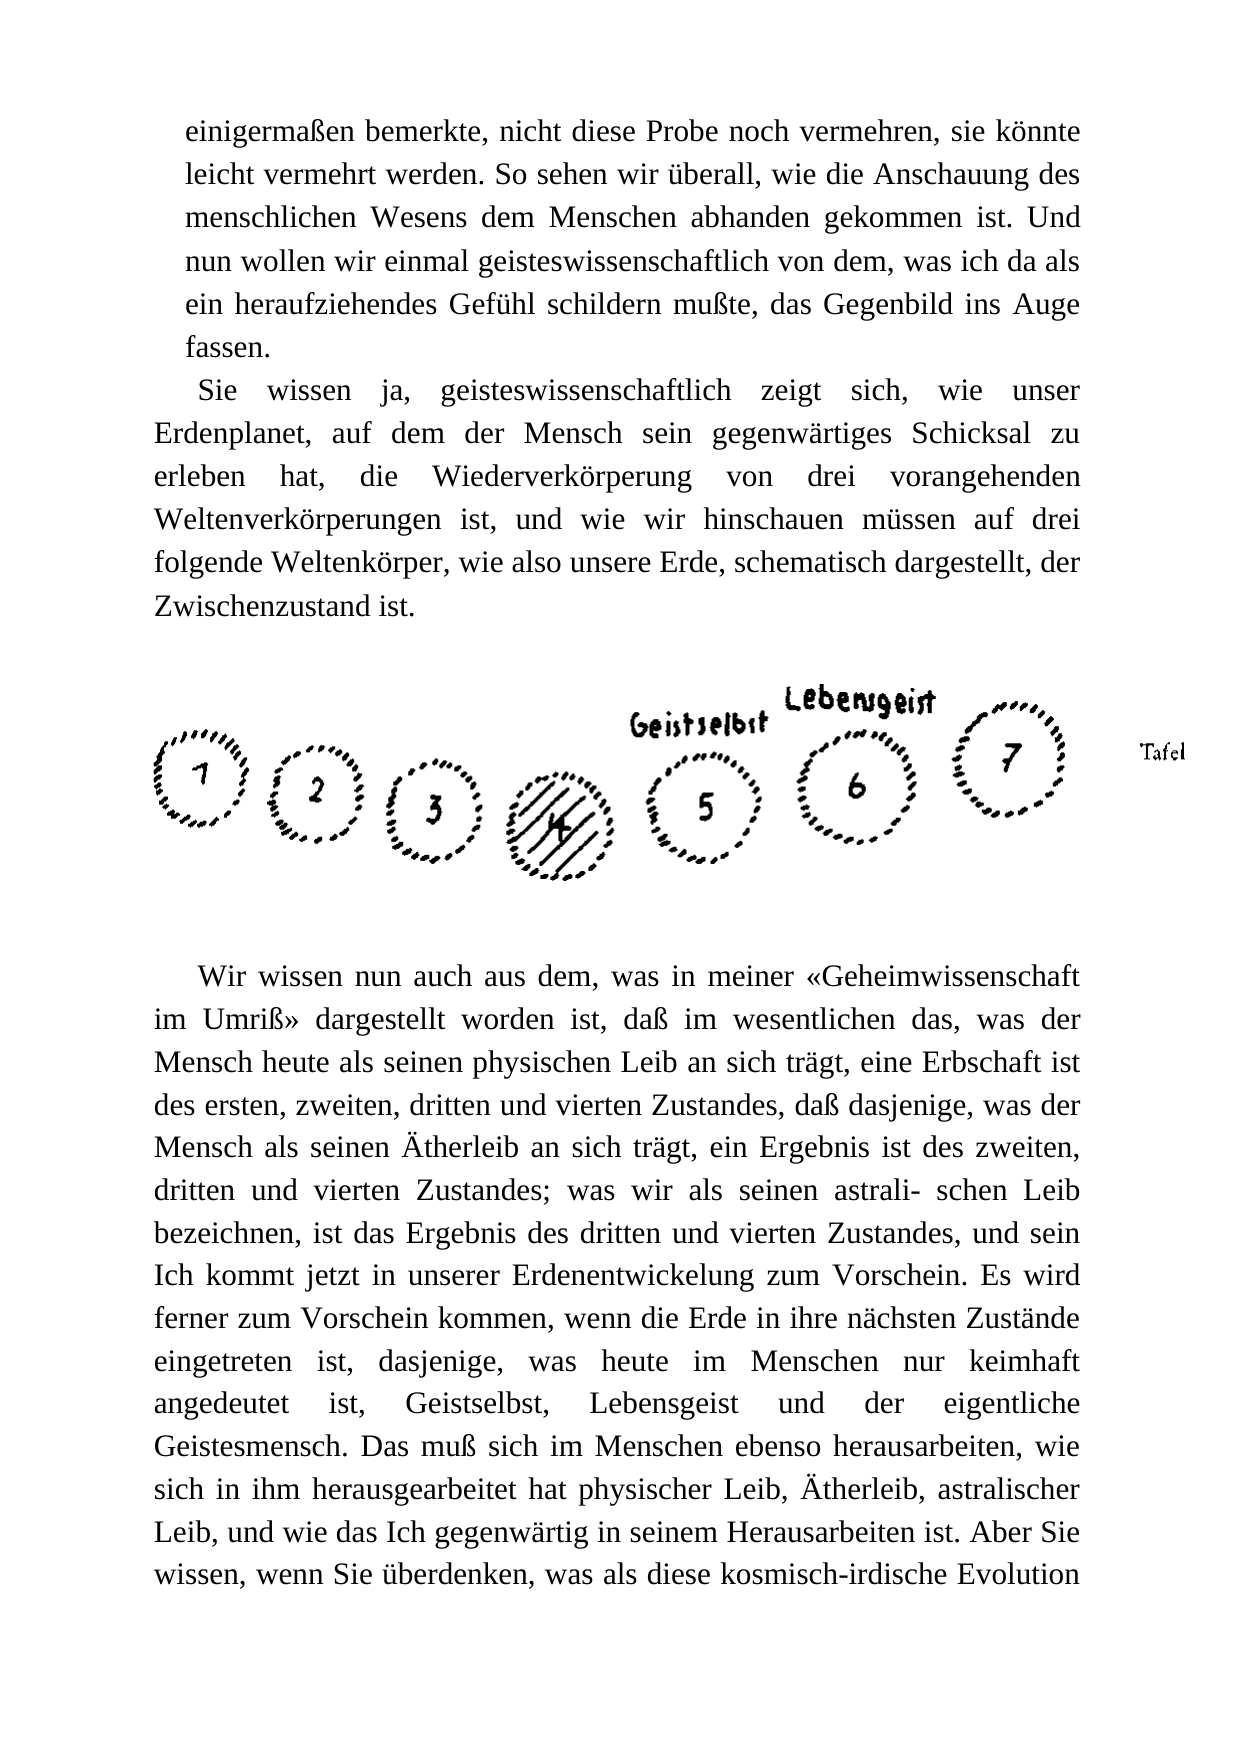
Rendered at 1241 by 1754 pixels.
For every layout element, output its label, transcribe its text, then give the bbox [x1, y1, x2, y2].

text Sie wissen ja, geisteswissenschaftlich zeigt sich, wie unser Erdenplanet, auf dem der Mensch sein gegenwärtiges Schicksal zu erleben hat, die Wiederverkörperung von drei vorangehenden Weltenverkörperungen ist, und wie wir hinschauen müssen auf drei folgende Weltenkörper, wie also unsere Erde, schematisch dargestellt, der Zwischenzustand ist. [154, 371, 1081, 623]
text Wir wissen nun auch aus dem, was in meiner «Geheimwissenschaft im Umriß» dargestellt worden ist, daß im wesentlichen das, was der Mensch heute als seinen physischen Leib an sich trägt, eine Erbschaft ist des ersten, zweiten, dritten und vierten Zustandes, daß dasjenige, was der Mensch als seinen Ätherleib an sich trägt, ein Ergebnis ist des zweiten, dritten und vierten Zustandes; was wir als seinen astrali- schen Leib bezeichnen, ist das Ergebnis des dritten und vierten Zustandes, und sein Ich kommt jetzt in unserer Erdenentwickelung zum Vorschein. Es wird ferner zum Vorschein kommen, wenn die Erde in ihre nächsten Zustände eingetreten ist, dasjenige, was heute im Menschen nur keimhaft angedeutet ist, Geistselbst, Lebensgeist und der eigentliche Geistesmensch. Das muß sich im Menschen ebenso herausarbeiten, wie sich in ihm herausgearbeitet hat physischer Leib, Ätherleib, astralischer Leib, und wie das Ich gegenwärtig in seinem Herausarbeiten ist. Aber Sie wissen, wenn Sie überdenken, was als diese kosmisch-irdische Evolution [154, 958, 1081, 1591]
text einigermaßen bemerkte, nicht diese Probe noch vermehren, sie könnte leicht vermehrt werden. So sehen wir überall, wie die Anschauung des menschlichen Wesens dem Menschen abhanden gekommen ist. Und nun wollen wir einmal geisteswissenschaftlich von dem, was ich da als ein heraufziehendes Gefühl schildern mußte, das Gegenbild ins Auge fassen. [185, 112, 1081, 364]
picture [153, 684, 1185, 881]
